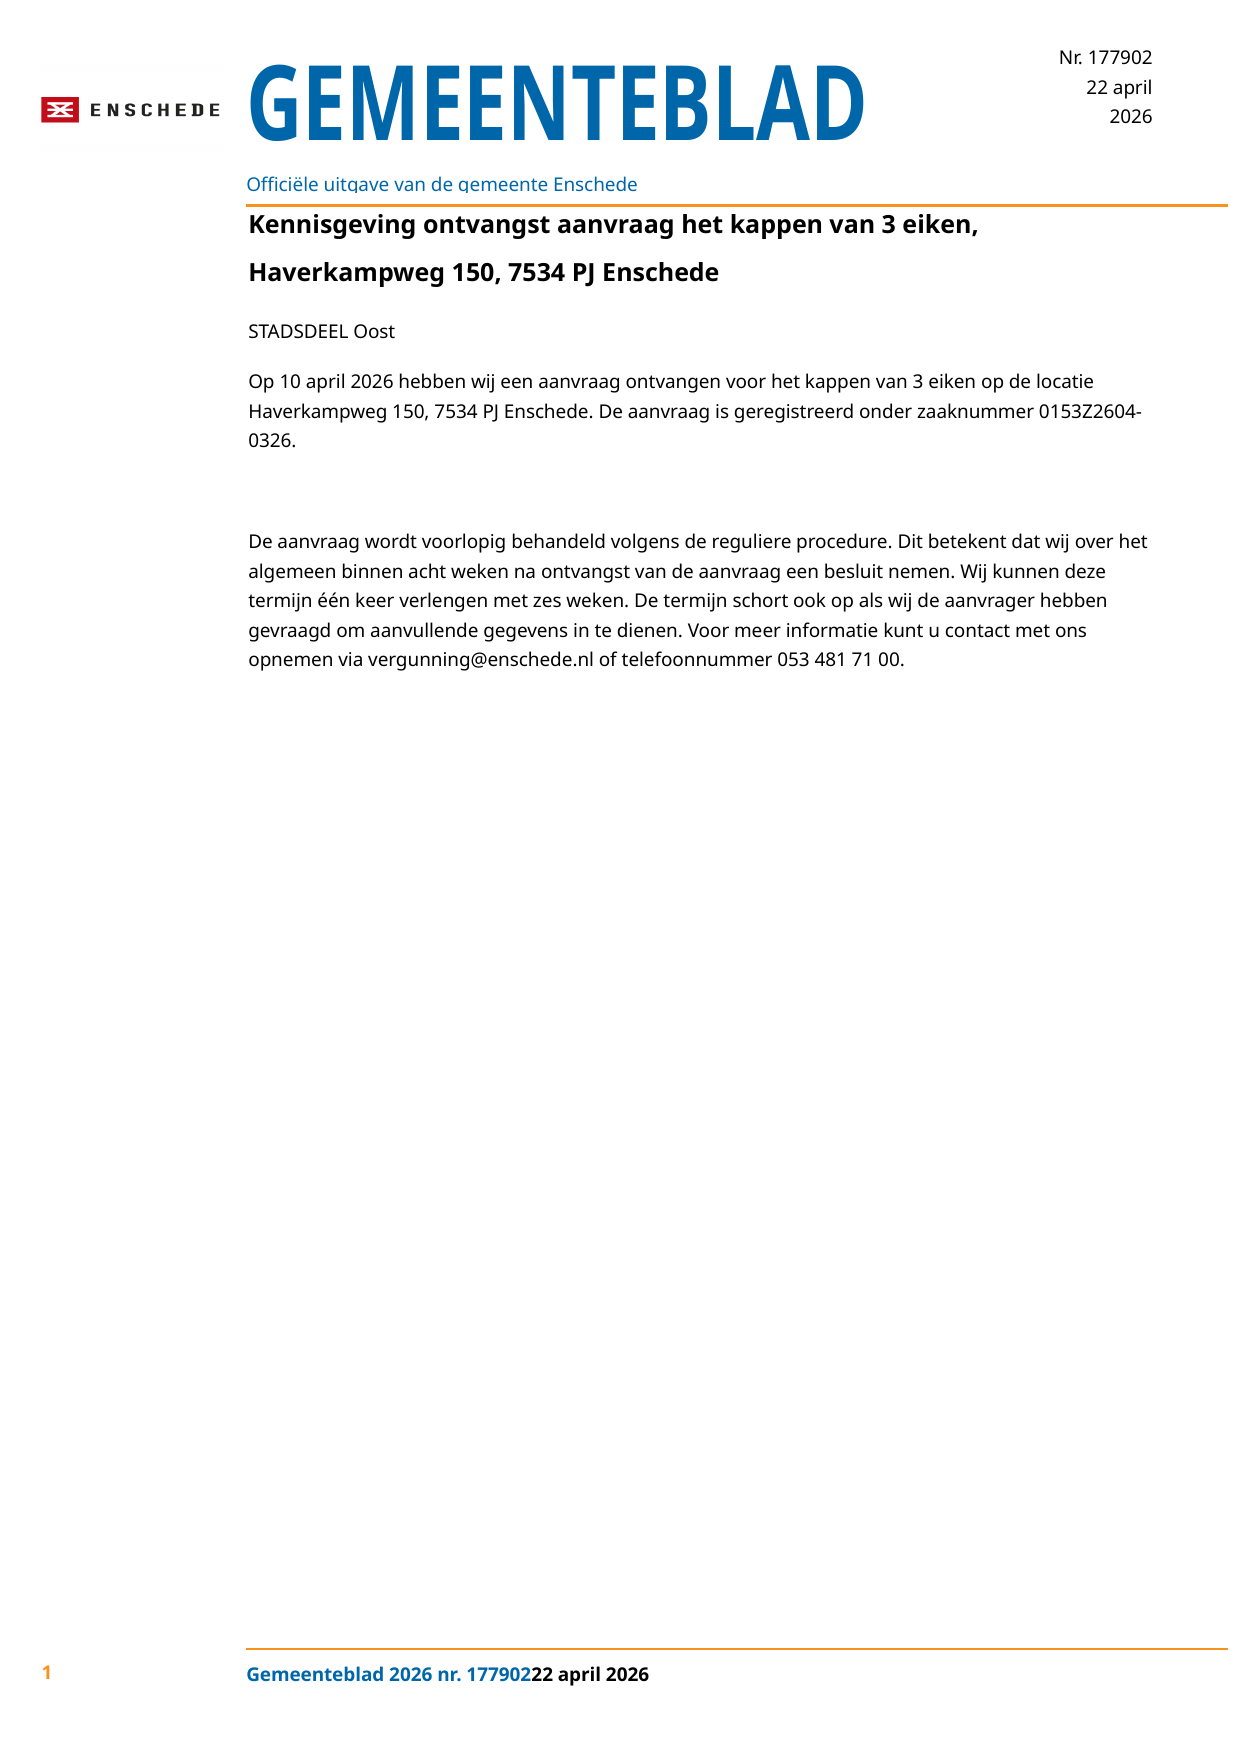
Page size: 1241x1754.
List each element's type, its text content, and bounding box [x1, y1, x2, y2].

text Op 10 april 2026 hebben wij een aanvraag ontvangen voor het kappen van 3 eiken op de locatie Haverkampweg 150, 7534 PJ Enschede. De aanvraag is geregistreerd onder zaaknummer 0153Z2604-0326. [248, 368, 1152, 453]
text STADSDEEL Oost [248, 318, 1152, 344]
text De aanvraag wordt voorlopig behandeld volgens de reguliere procedure. Dit betekent dat wij over het algemeen binnen acht weken na ontvangst van de aanvraag een besluit nemen. Wij kunnen deze termijn één keer verlengen met zes weken. De termijn schort ook op als wij de aanvrager hebben gevraagd om aanvullende gegevens in te dienen. Voor meer informatie kunt u contact met ons opnemen via vergunning@enschede.nl of telefoonnummer 053 481 71 00. [248, 528, 1152, 672]
text Kennisgeving ontvangst aanvraag het kappen van 3 eiken, Haverkampweg 150, 7534 PJ Enschede [248, 207, 1152, 288]
picture [41, 47, 231, 172]
